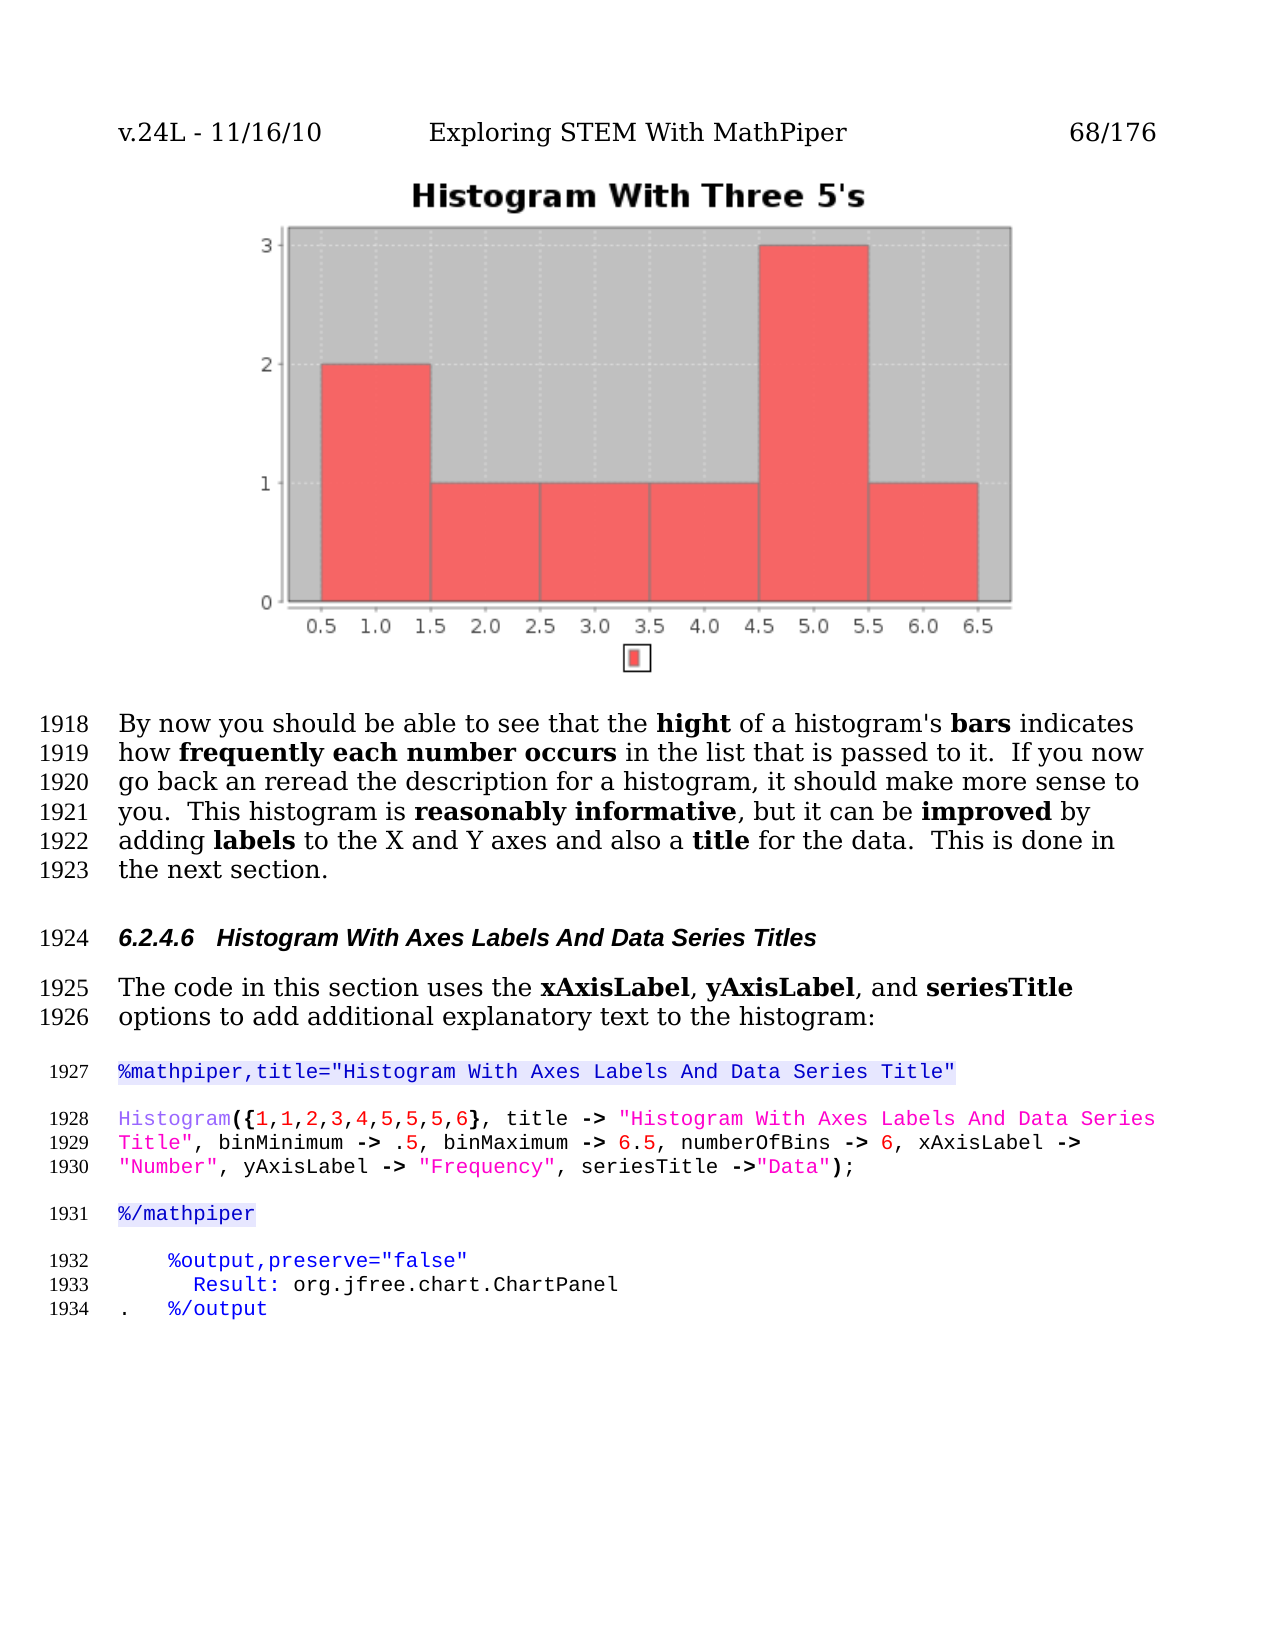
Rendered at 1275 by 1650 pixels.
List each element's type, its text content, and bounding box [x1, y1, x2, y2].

text %/mathpiper [118, 1203, 1157, 1227]
text %mathpiper,title="Histogram With Axes Labels And Data Series Title" [118, 1061, 1157, 1085]
text %output,preserve="false" [118, 1250, 1157, 1274]
subtitle Histogram With Axes Labels And Data Series Titles [118, 923, 1157, 952]
text Result: org.jfree.chart.ChartPanel [118, 1274, 1157, 1298]
text . %/output [118, 1298, 1157, 1321]
text Histogram({1,1,2,3,4,5,5,5,6}, title -> "Histogram With Axes Labels And Data Series Title", binMinimum -> .5, binMaximum -> 6.5, numberOfBins -> 6, xAxisLabel -> "Number", yAxisLabel -> "Frequency", seriesTitle ->"Data"); [118, 1108, 1157, 1179]
text By now you should be able to see that the hight of a histogram's bars indicates how frequently each number occurs in the list that is passed to it. If you now go back an reread the description for a histogram, it should make more sense to you. This histogram is reasonably informative, but it can be improved by adding labels to the X and Y axes and also a title for the data. This is done in the next section. [118, 708, 1157, 884]
picture [245, 176, 1030, 674]
text The code in this section uses the xAxisLabel, yAxisLabel, and seriesTitle options to add additional explanatory text to the histogram: [118, 973, 1157, 1031]
